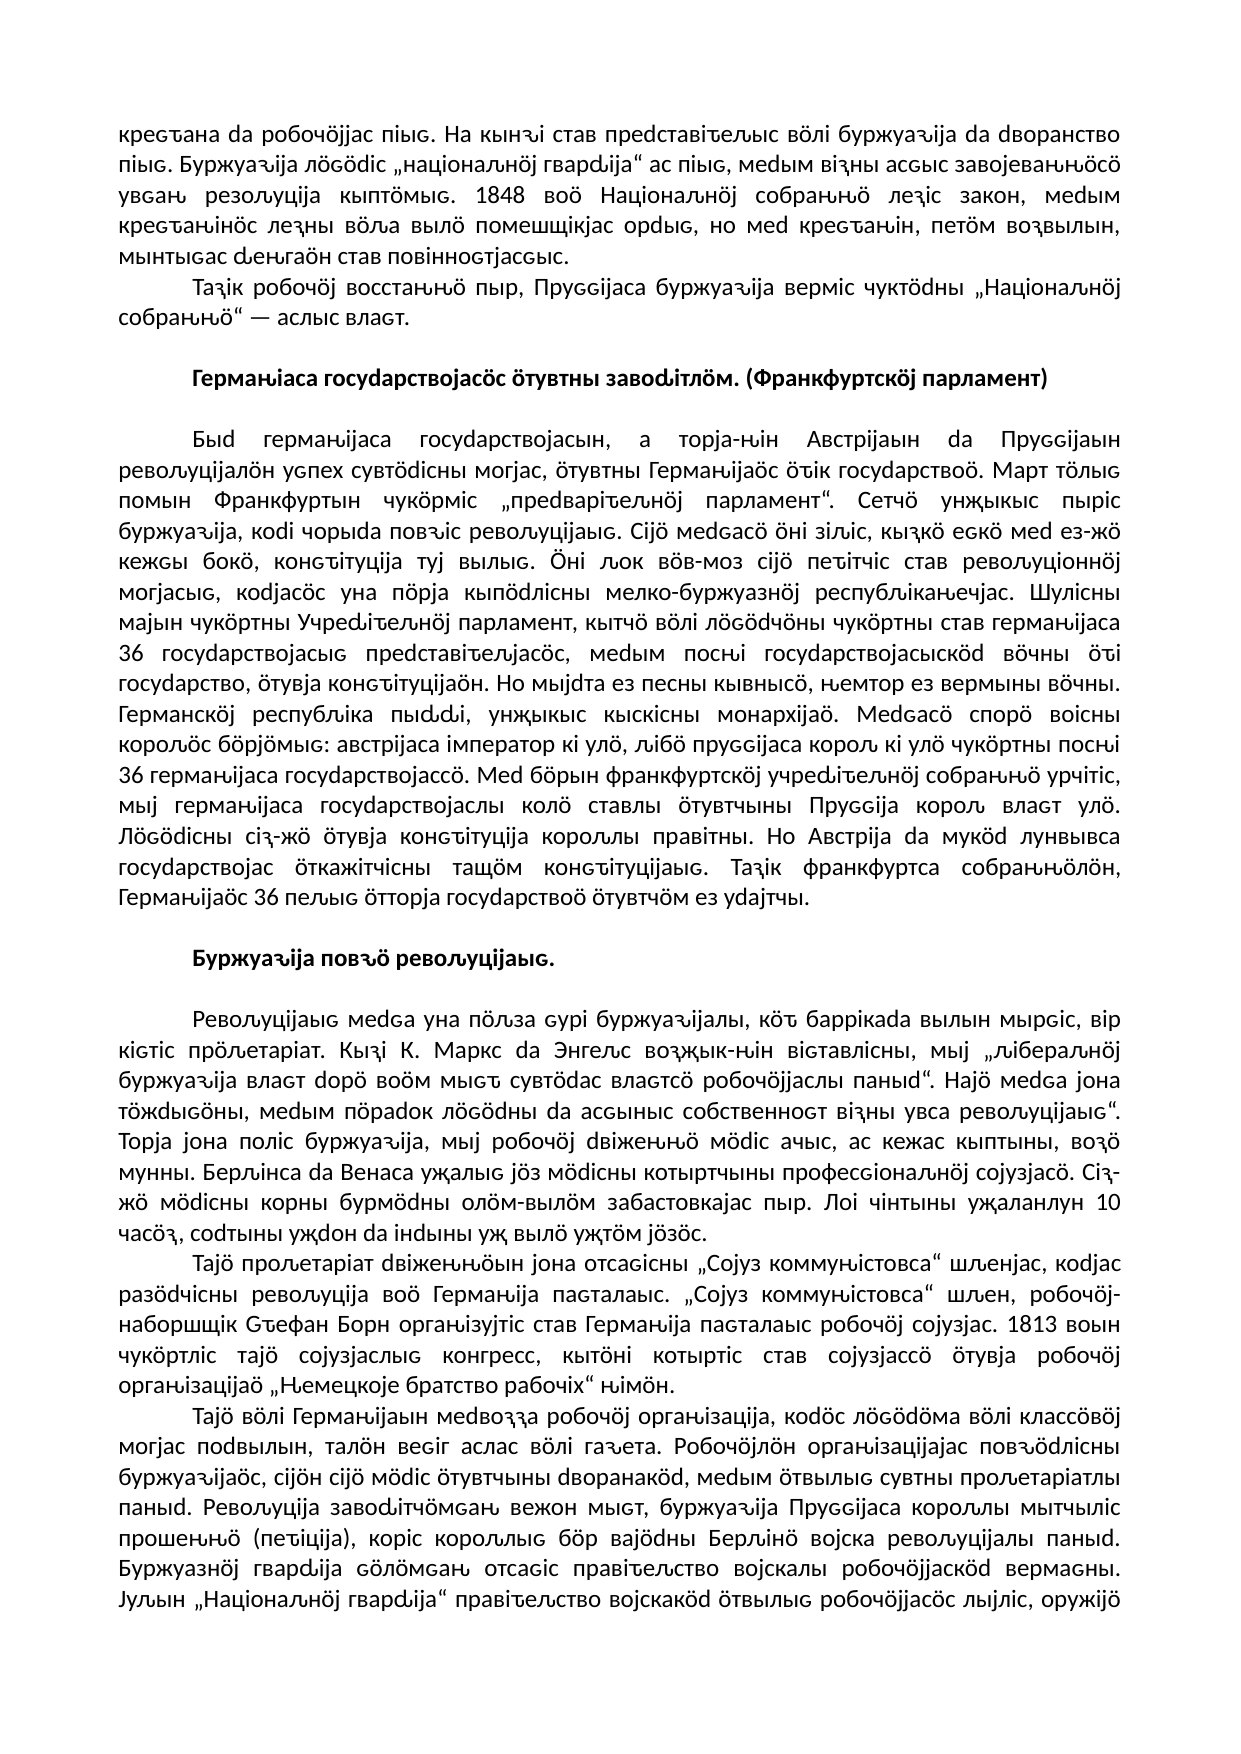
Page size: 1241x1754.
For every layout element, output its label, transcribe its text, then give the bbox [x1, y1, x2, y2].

text Гермаԋіаса госуԁарствојасӧс ӧтувтны завоԃітлӧм. (Франкфуртскӧј парламент) [118, 362, 1122, 393]
text Буржуаԅіја повԅӧ ревоԉуціјаыԍ. [118, 942, 1122, 973]
text Ревоԉуціјаыԍ меԁԍа уна пӧԉза ԍурі буржуаԅіјалы, кӧԏ баррікаԁа вылын мырԍіс, вір кіԍтіс прӧԉетаріат. Кыԇі К. Маркс ԁа Энгеԉс воԇҗык-ԋін віԍтавлісны, мыј „ԉібераԉнӧј буржуаԅіја влаԍт ԁорӧ воӧм мыԍԏ сувтӧԁас влаԍтсӧ робочӧјјаслы паныԁ“. Најӧ меԁԍа јона тӧжԁыԍӧны, меԁым пӧраԁок лӧԍӧԁны ԁа асԍыныс собственноԍт віԇны увса ревоԉуціјаыԍ“. Торја јона поліс буржуаԅіја, мыј робочӧј ԁвіжеԋԋӧ мӧԁіс ачыс, ас кежас кыптыны, воԇӧ мунны. Берԉінса ԁа Венаса уҗалыԍ јӧз мӧԁісны котыртчыны професԍіонаԉнӧј сојузјасӧ. Сіԇ-жӧ мӧԁісны корны бурмӧԁны олӧм-вылӧм забастовкајас пыр. Лоі чінтыны уҗаланлун 10 часӧԇ, соԁтыны уҗԁон ԁа інԁыны уҗ вылӧ уҗтӧм јӧзӧс. [118, 1003, 1122, 1247]
text Таԇік робочӧј восстаԋԋӧ пыр, Пруԍԍіјаса буржуаԅіја верміс чуктӧԁны „Націонаԉнӧј собраԋԋӧ“ — аслыс влаԍт. [118, 271, 1122, 332]
text Быԁ гермаԋіјаса госуԁарствојасын, а торја-ԋін Австріјаын ԁа Пруԍԍіјаын ревоԉуціјалӧн уԍпех сувтӧԁісны могјас, ӧтувтны Гермаԋіјаӧс ӧԏік госуԁарствоӧ. Март тӧлыԍ помын Франкфуртын чукӧрміс „преԁваріԏеԉнӧј парламент“. Сетчӧ унҗыкыс пыріс буржуаԅіја, коԁі чорыԁа повԅіс ревоԉуціјаыԍ. Сіјӧ меԁԍасӧ ӧні зіԉіс, кыԇкӧ еԍкӧ меԁ ез-жӧ кежԍы бокӧ, конԍԏітуціја туј вылыԍ. Ӧні ԉок вӧв-моз сіјӧ пеԏітчіс став ревоԉуціоннӧј могјасыԍ, коԁјасӧс уна пӧрја кыпӧԁлісны мелко-буржуазнӧј респубԉікаԋечјас. Шулісны мајын чукӧртны Учреԃіԏеԉнӧј парламент, кытчӧ вӧлі лӧԍӧԁчӧны чукӧртны став гермаԋіјаса 36 госуԁарствојасыԍ преԁставіԏеԉјасӧс, меԁым посԋі госуԁарствојасыскӧԁ вӧчны ӧԏі госуԁарство, ӧтувја конԍԏітуціјаӧн. Но мыјԁта ез песны кывнысӧ, ԋемтор ез вермыны вӧчны. Германскӧј респубԉіка пыԃԃі, унҗыкыс кыскісны монархіјаӧ. Меԁԍасӧ спорӧ воісны короԉӧс бӧрјӧмыԍ: австріјаса імператор кі улӧ, ԉібӧ пруԍԍіјаса короԉ кі улӧ чукӧртны посԋі 36 гермаԋіјаса госуԁарствојассӧ. Меԁ бӧрын франкфуртскӧј учреԃіԏеԉнӧј собраԋԋӧ урчітіс, мыј гермаԋіјаса госуԁарствојаслы колӧ ставлы ӧтувтчыны Пруԍԍіја короԉ влаԍт улӧ. Лӧԍӧԁісны сіԇ-жӧ ӧтувја конԍԏітуціја короԉлы правітны. Но Австріја ԁа мукӧԁ лунвывса госуԁарствојас ӧткажітчісны тащӧм конԍԏітуціјаыԍ. Таԇік франкфуртса собраԋԋӧлӧн, Гермаԋіјаӧс 36 пеԉыԍ ӧтторја госуԁарствоӧ ӧтувтчӧм ез уԁајтчы. [118, 423, 1122, 912]
text креԍԏана ԁа робочӧјјас піыԍ. На кынԅі став преԁставіԏеԉыс вӧлі буржуаԅіја ԁа ԁворанство піыԍ. Буржуаԅіја лӧԍӧԁіс „націонаԉнӧј гварԃіја“ ас піыԍ, меԁым віԇны асԍыс завојеваԋԋӧсӧ увԍаԋ резоԉуціја кыптӧмыԍ. 1848 воӧ Націонаԉнӧј собраԋԋӧ леԇіс закон, меԁым креԍԏаԋінӧс леԇны вӧԉа вылӧ помешщікјас орԁыԍ, но меԁ креԍԏаԋін, петӧм воԇвылын, мынтыԍас ԃеԋгаӧн став повінноԍтјасԍыс. [118, 118, 1122, 271]
text Тајӧ вӧлі Гермаԋіјаын меԁвоԇԇа робочӧј оргаԋізаціја, коԁӧс лӧԍӧԁӧма вӧлі классӧвӧј могјас поԁвылын, талӧн веԍіг аслас вӧлі гаԅета. Робочӧјлӧн оргаԋізаціјајас повԅӧԁлісны буржуаԅіјаӧс, сіјӧн сіјӧ мӧԁіс ӧтувтчыны ԁворанакӧԁ, меԁым ӧтвылыԍ сувтны проԉетаріатлы паныԁ. Ревоԉуціја завоԃітчӧмԍаԋ вежон мыԍт, буржуаԅіја Пруԍԍіјаса короԉлы мытчыліс прошеԋԋӧ (пеԏіціја), коріс короԉлыԍ бӧр вајӧԁны Берԉінӧ војска ревоԉуціјалы паныԁ. Буржуазнӧј гварԃіја ԍӧлӧмԍаԋ отсаԍіс правіԏеԉство војскалы робочӧјјаскӧԁ вермаԍны. Јуԉын „Націонаԉнӧј гварԃіја“ правіԏеԉство војскакӧԁ ӧтвылыԍ робочӧјјасӧс лыјліс, оружіјӧ [118, 1400, 1122, 1614]
text Тајӧ проԉетаріат ԁвіжеԋԋӧын јона отсаԍісны „Сојуз коммуԋістовса“ шԉенјас, коԁјас разӧԁчісны ревоԉуціја воӧ Гермаԋіја паԍталаыс. „Сојуз коммуԋістовса“ шԉен, робочӧј-наборшщік Ԍԏефан Борн оргаԋізујтіс став Гермаԋіја паԍталаыс робочӧј сојузјас. 1813 воын чукӧртліс тајӧ сојузјаслыԍ конгресс, кытӧні котыртіс став сојузјассӧ ӧтувја робочӧј оргаԋізаціјаӧ „Ԋемецкоје братство рабочіх“ ԋімӧн. [118, 1247, 1122, 1400]
